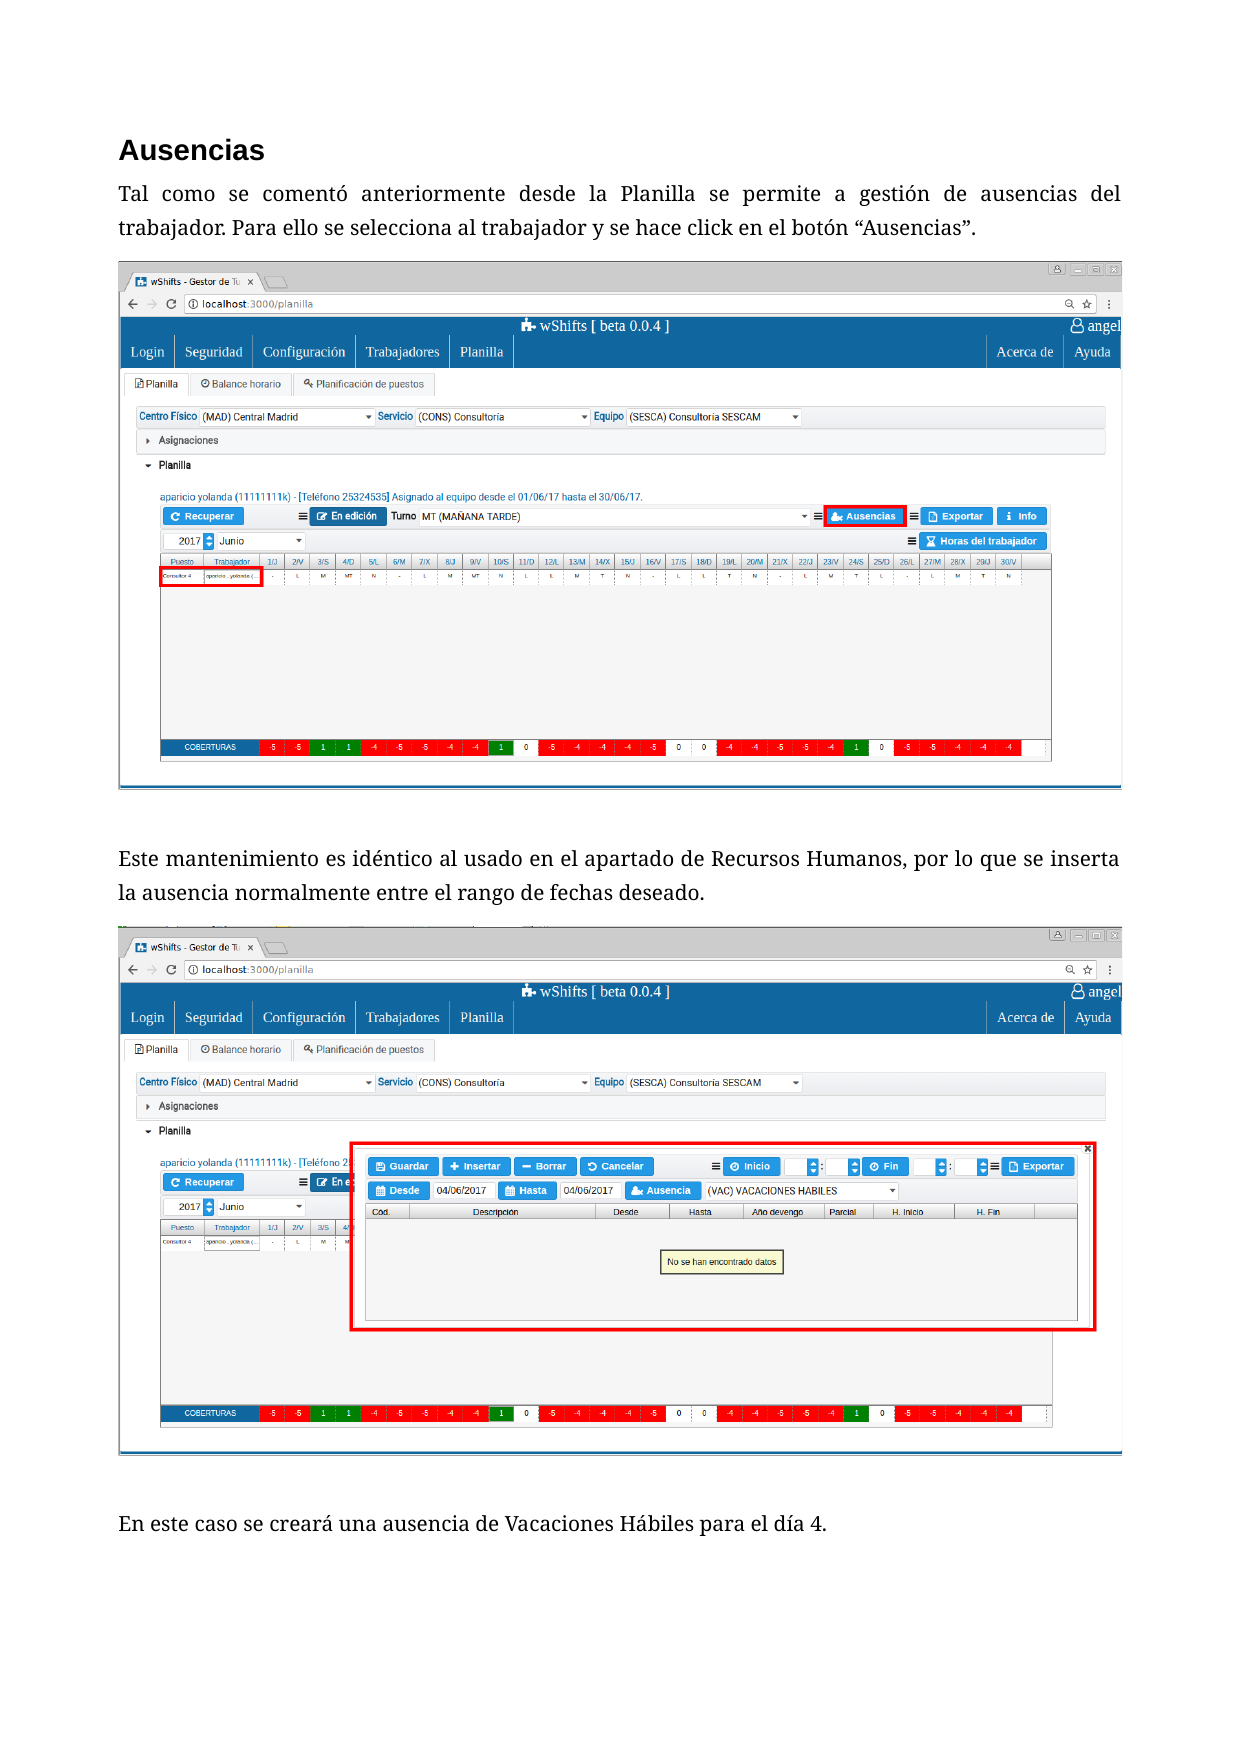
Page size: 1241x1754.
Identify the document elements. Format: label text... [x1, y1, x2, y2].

subtitle Ausencias [118, 133, 1122, 166]
picture [118, 926, 1123, 1456]
text Este mantenimiento es idéntico al usado en el apartado de Recursos Humanos, por lo que se inserta la ausencia normalmente entre el rango de fechas deseado. [118, 844, 1122, 906]
text En este caso se creará una ausencia de Vacaciones Hábiles para el día 4. [118, 1509, 1122, 1538]
text Tal como se comentó anteriormente desde la Planilla se permite a gestión de ausencias del trabajador. Para ello se selecciona al trabajador y se hace click en el botón “Ausencias”. [118, 179, 1122, 241]
picture [118, 261, 1123, 790]
